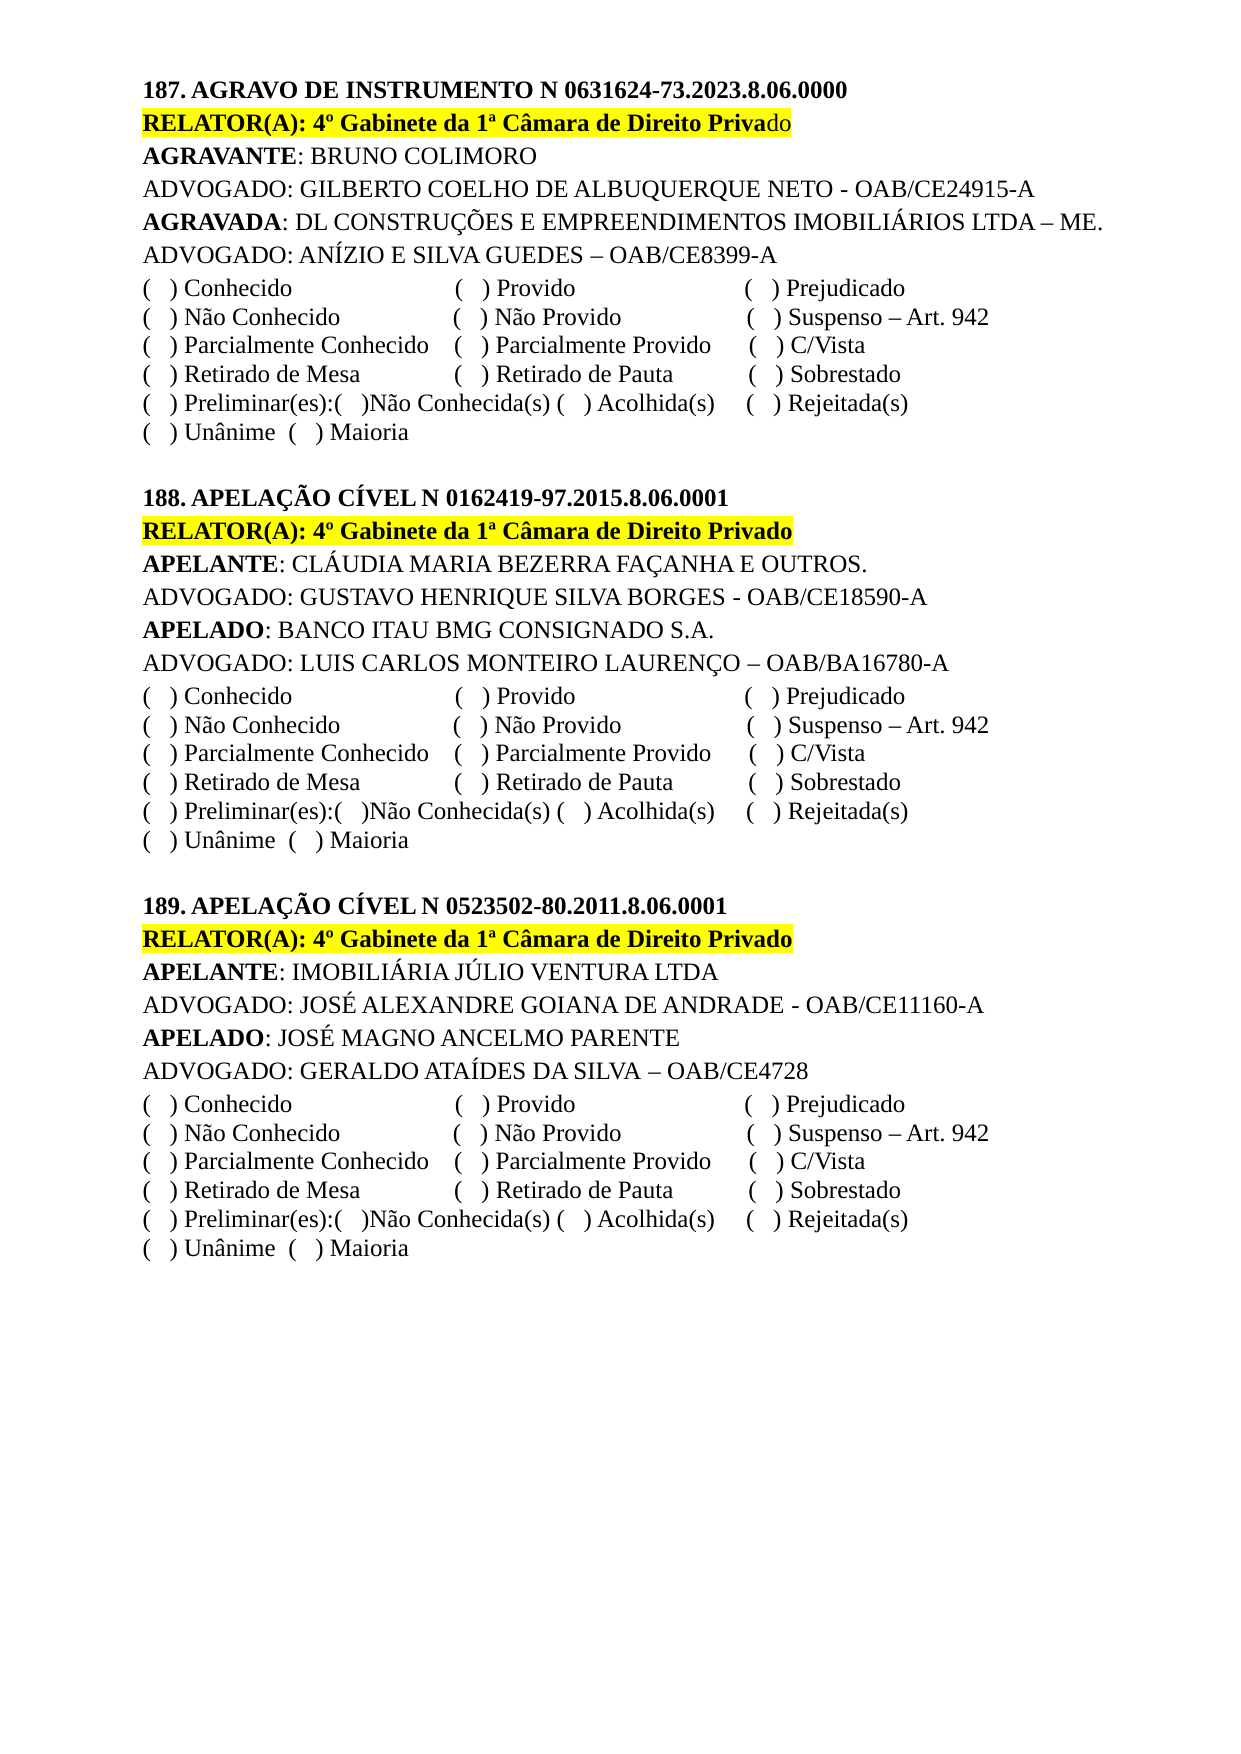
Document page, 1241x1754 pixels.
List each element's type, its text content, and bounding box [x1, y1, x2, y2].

text ( ) Retirado de Mesa ( ) Retirado de Pauta ( ) Sobrestado [142, 359, 1158, 388]
text ( ) Parcialmente Conhecido ( ) Parcialmente Provido ( ) C/Vista [142, 1146, 1158, 1175]
text ( ) Conhecido ( ) Provido ( ) Prejudicado [142, 273, 1141, 302]
text ( ) Unânime ( ) Maioria [142, 1233, 1158, 1261]
text ( ) Preliminar(es):( )Não Conhecida(s) ( ) Acolhida(s) ( ) Rejeitada(s) [142, 1204, 1158, 1233]
text ( ) Não Conhecido ( ) Não Provido ( ) Suspenso – Art. 942 [142, 1118, 1158, 1146]
text ( ) Não Conhecido ( ) Não Provido ( ) Suspenso – Art. 942 [142, 710, 1158, 738]
text ( ) Retirado de Mesa ( ) Retirado de Pauta ( ) Sobrestado [142, 767, 1158, 796]
text ( ) Preliminar(es):( )Não Conhecida(s) ( ) Acolhida(s) ( ) Rejeitada(s) [142, 796, 1158, 825]
text ( ) Unânime ( ) Maioria 188. APELAÇÃO CÍVEL N 0162419-97.2015.8.06.0001 RELATOR(A): 4º Gabinete da 1ª Câmara de Direito Privado APELANTE: CLÁUDIA MARIA BEZERRA FAÇANHA E OUTROS. ADVOGADO: GUSTAVO HENRIQUE SILVA BORGES - OAB/CE18590-A APELADO: BANCO ITAU BMG CONSIGNADO S.A. ADVOGADO: LUIS CARLOS MONTEIRO LAURENÇO – OAB/BA16780-A [142, 417, 1141, 677]
text ( ) Conhecido ( ) Provido ( ) Prejudicado [142, 681, 1141, 710]
text ( ) Conhecido ( ) Provido ( ) Prejudicado [142, 1089, 1141, 1118]
text ( ) Não Conhecido ( ) Não Provido ( ) Suspenso – Art. 942 [142, 302, 1158, 331]
text ( ) Unânime ( ) Maioria 189. APELAÇÃO CÍVEL N 0523502-80.2011.8.06.0001 RELATOR(A): 4º Gabinete da 1ª Câmara de Direito Privado APELANTE: IMOBILIÁRIA JÚLIO VENTURA LTDA ADVOGADO: JOSÉ ALEXANDRE GOIANA DE ANDRADE - OAB/CE11160-A APELADO: JOSÉ MAGNO ANCELMO PARENTE ADVOGADO: GERALDO ATAÍDES DA SILVA – OAB/CE4728 [142, 825, 1141, 1085]
text ( ) Preliminar(es):( )Não Conhecida(s) ( ) Acolhida(s) ( ) Rejeitada(s) [142, 388, 1158, 417]
text ( ) Retirado de Mesa ( ) Retirado de Pauta ( ) Sobrestado [142, 1175, 1158, 1204]
text 187. AGRAVO DE INSTRUMENTO N 0631624-73.2023.8.06.0000 RELATOR(A): 4º Gabinete da 1ª Câmara de Direito Privado AGRAVANTE: BRUNO COLIMORO ADVOGADO: GILBERTO COELHO DE ALBUQUERQUE NETO - OAB/CE24915-A AGRAVADA: DL CONSTRUÇÕES E EMPREENDIMENTOS IMOBILIÁRIOS LTDA – ME. ADVOGADO: ANÍZIO E SILVA GUEDES – OAB/CE8399-A [142, 75, 1141, 269]
text ( ) Parcialmente Conhecido ( ) Parcialmente Provido ( ) C/Vista [142, 738, 1158, 767]
text ( ) Parcialmente Conhecido ( ) Parcialmente Provido ( ) C/Vista [142, 331, 1158, 359]
